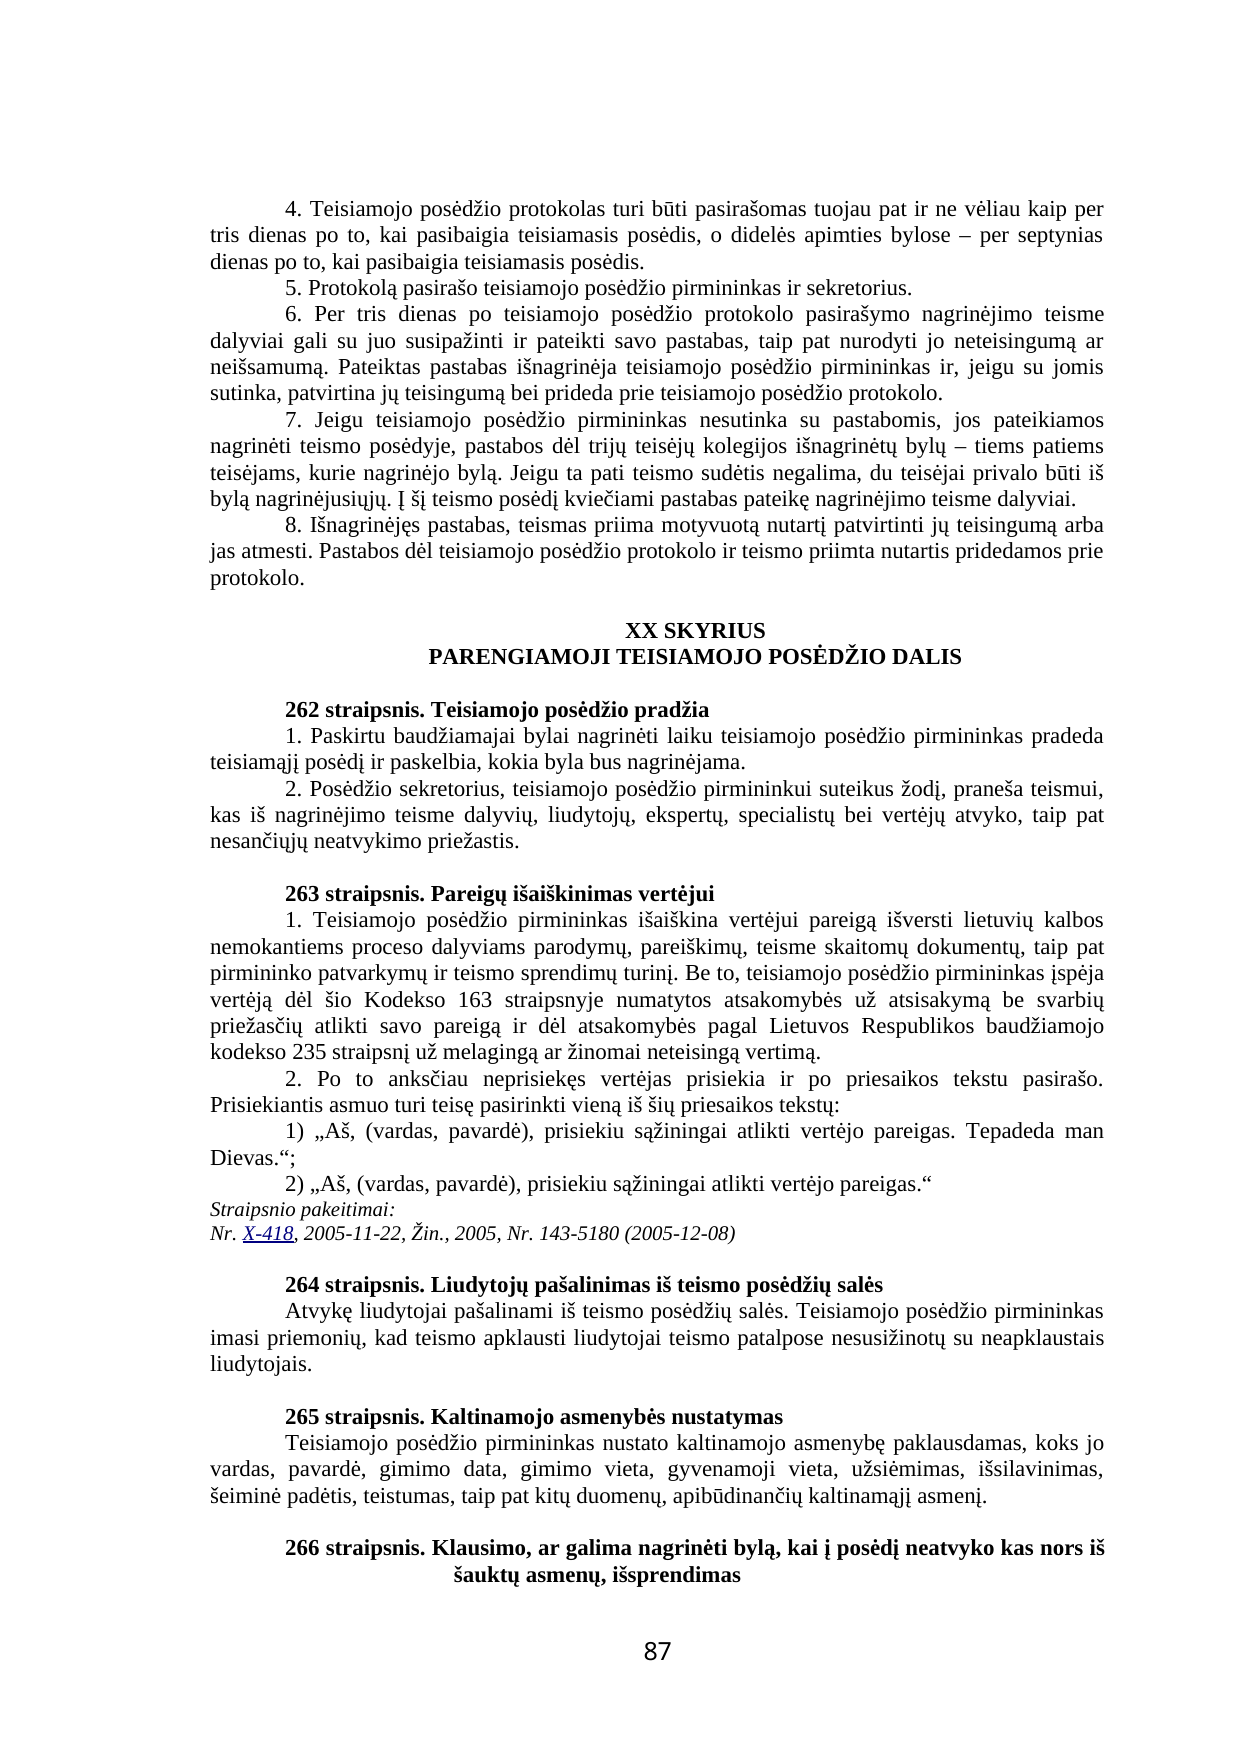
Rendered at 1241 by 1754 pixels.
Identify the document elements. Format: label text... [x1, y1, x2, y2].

text 5. Protokolą pasirašo teisiamojo posėdžio pirmininkas ir sekretorius. [210, 274, 1106, 300]
text 2. Po to anksčiau neprisiekęs vertėjas prisiekia ir po priesaikos tekstu pasirašo. Prisiekiantis asmuo turi teisę pasirinkti vieną iš šių priesaikos tekstų: [210, 1065, 1106, 1117]
text 6. Per tris dienas po teisiamojo posėdžio protokolo pasirašymo nagrinėjimo teisme dalyviai gali su juo susipažinti ir pateikti savo pastabas, taip pat nurodyti jo neteisingumą ar neišsamumą. Pateiktas pastabas išnagrinėja teisiamojo posėdžio pirmininkas ir, jeigu su jomis sutinka, patvirtina jų teisingumą bei prideda prie teisiamojo posėdžio protokolo. [210, 300, 1106, 406]
text 2. Posėdžio sekretorius, teisiamojo posėdžio pirmininkui suteikus žodį, praneša teismui, kas iš nagrinėjimo teisme dalyvių, liudytojų, ekspertų, specialistų bei vertėjų atvyko, taip pat nesančiųjų neatvykimo priežastis. [210, 775, 1106, 854]
text 2) „Aš, (vardas, pavardė), prisiekiu sąžiningai atlikti vertėjo pareigas.“ [210, 1170, 1106, 1196]
text 1. Paskirtu baudžiamajai bylai nagrinėti laiku teisiamojo posėdžio pirmininkas pradeda teisiamąjį posėdį ir paskelbia, kokia byla bus nagrinėjama. [210, 722, 1106, 775]
text Straipsnio pakeitimai: [210, 1196, 1106, 1221]
text 1. Teisiamojo posėdžio pirmininkas išaiškina vertėjui pareigą išversti lietuvių kalbos nemokantiems proceso dalyviams parodymų, pareiškimų, teisme skaitomų dokumentų, taip pat pirmininko patvarkymų ir teismo sprendimų turinį. Be to, teisiamojo posėdžio pirmininkas įspėja vertėją dėl šio Kodekso 163 straipsnyje numatytos atsakomybės už atsisakymą be svarbių priežasčių atlikti savo pareigą ir dėl atsakomybės pagal Lietuvos Respublikos baudžiamojo kodekso 235 straipsnį už melagingą ar žinomai neteisingą vertimą. [210, 907, 1106, 1065]
text 8. Išnagrinėjęs pastabas, teismas priima motyvuotą nutartį patvirtinti jų teisingumą arba jas atmesti. Pastabos dėl teisiamojo posėdžio protokolo ir teismo priimta nutartis pridedamos prie protokolo. [210, 511, 1106, 590]
text 263 straipsnis. Pareigų išaiškinimas vertėjui [210, 880, 1106, 907]
subtitle XX skyrius [210, 617, 1106, 643]
text 265 straipsnis. Kaltinamojo asmenybės nustatymas [210, 1403, 1106, 1429]
text 266 straipsnis. Klausimo, ar galima nagrinėti bylą, kai į posėdį neatvyko kas nors iš šauktų asmenų, išsprendimas [285, 1534, 1106, 1587]
text Atvykę liudytojai pašalinami iš teismo posėdžių salės. Teisiamojo posėdžio pirmininkas imasi priemonių, kad teismo apklausti liudytojai teismo patalpose nesusižinotų su neapklaustais liudytojais. [210, 1297, 1106, 1376]
text Teisiamojo posėdžio pirmininkas nustato kaltinamojo asmenybę paklausdamas, koks jo vardas, pavardė, gimimo data, gimimo vieta, gyvenamoji vieta, užsiėmimas, išsilavinimas, šeiminė padėtis, teistumas, taip pat kitų duomenų, apibūdinančių kaltinamąjį asmenį. [210, 1429, 1106, 1508]
text Nr. X-418, 2005-11-22, Žin., 2005, Nr. 143-5180 (2005-12-08) [210, 1221, 1106, 1244]
text 262 straipsnis. Teisiamojo posėdžio pradžia [210, 696, 1106, 722]
text 7. Jeigu teisiamojo posėdžio pirmininkas nesutinka su pastabomis, jos pateikiamos nagrinėti teismo posėdyje, pastabos dėl trijų teisėjų kolegijos išnagrinėtų bylų – tiems patiems teisėjams, kurie nagrinėjo bylą. Jeigu ta pati teismo sudėtis negalima, du teisėjai privalo būti iš bylą nagrinėjusiųjų. Į šį teismo posėdį kviečiami pastabas pateikę nagrinėjimo teisme dalyviai. [210, 406, 1106, 511]
text 4. Teisiamojo posėdžio protokolas turi būti pasirašomas tuojau pat ir ne vėliau kaip per tris dienas po to, kai pasibaigia teisiamasis posėdis, o didelės apimties bylose – per septynias dienas po to, kai pasibaigia teisiamasis posėdis. [210, 195, 1106, 274]
text Parengiamoji teisiamojo posėdžio dalis [210, 643, 1106, 669]
text 264 straipsnis. Liudytojų pašalinimas iš teismo posėdžių salės [210, 1271, 1106, 1297]
text 1) „Aš, (vardas, pavardė), prisiekiu sąžiningai atlikti vertėjo pareigas. Tepadeda man Dievas.“; [210, 1117, 1106, 1170]
